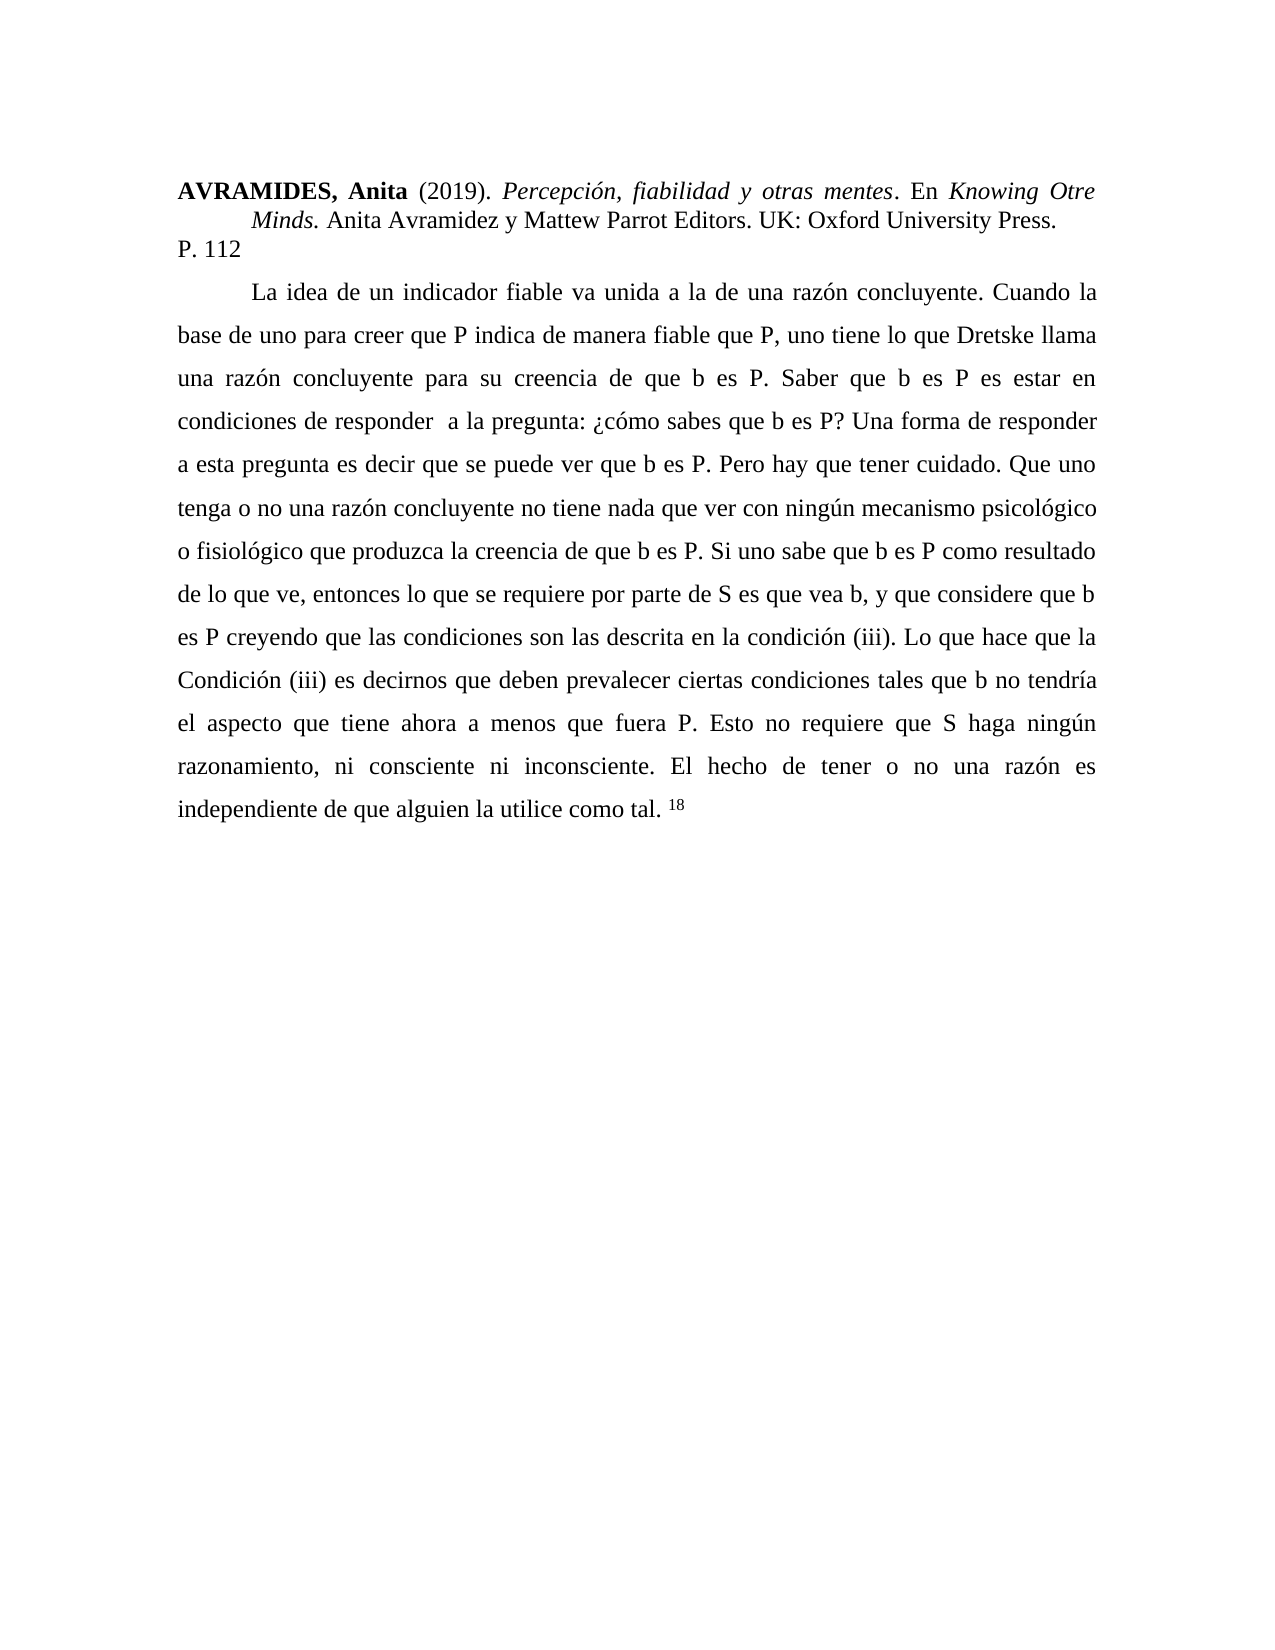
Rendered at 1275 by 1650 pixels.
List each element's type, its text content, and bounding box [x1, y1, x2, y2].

text La idea de un indicador fiable va unida a la de una razón concluyente. Cuando la base de uno para creer que P indica de manera fiable que P, uno tiene lo que Dretske llama una razón concluyente para su creencia de que b es P. Saber que b es P es estar en condiciones de responder a la pregunta: ¿cómo sabes que b es P? Una forma de responder a esta pregunta es decir que se puede ver que b es P. Pero hay que tener cuidado. Que uno tenga o no una razón concluyente no tiene nada que ver con ningún mecanismo psicológico o fisiológico que produzca la creencia de que b es P. Si uno sabe que b es P como resultado de lo que ve, entonces lo que se requiere por parte de S es que vea b, y que considere que b es P creyendo que las condiciones son las descrita en la condición (iii). Lo que hace que la Condición (iii) es decirnos que deben prevalecer ciertas condiciones tales que b no tendría el aspecto que tiene ahora a menos que fuera P. Esto no requiere que S haga ningún razonamiento, ni consciente ni inconsciente. El hecho de tener o no una razón es independiente de que alguien la utilice como tal. 18 [177, 277, 1098, 823]
text P. 112 [177, 234, 1098, 263]
text AVRAMIDES, Anita (2019). Percepción, fiabilidad y otras mentes. En Knowing Otre Minds. Anita Avramidez y Mattew Parrot Editors. UK: Oxford University Press. [177, 176, 1098, 234]
